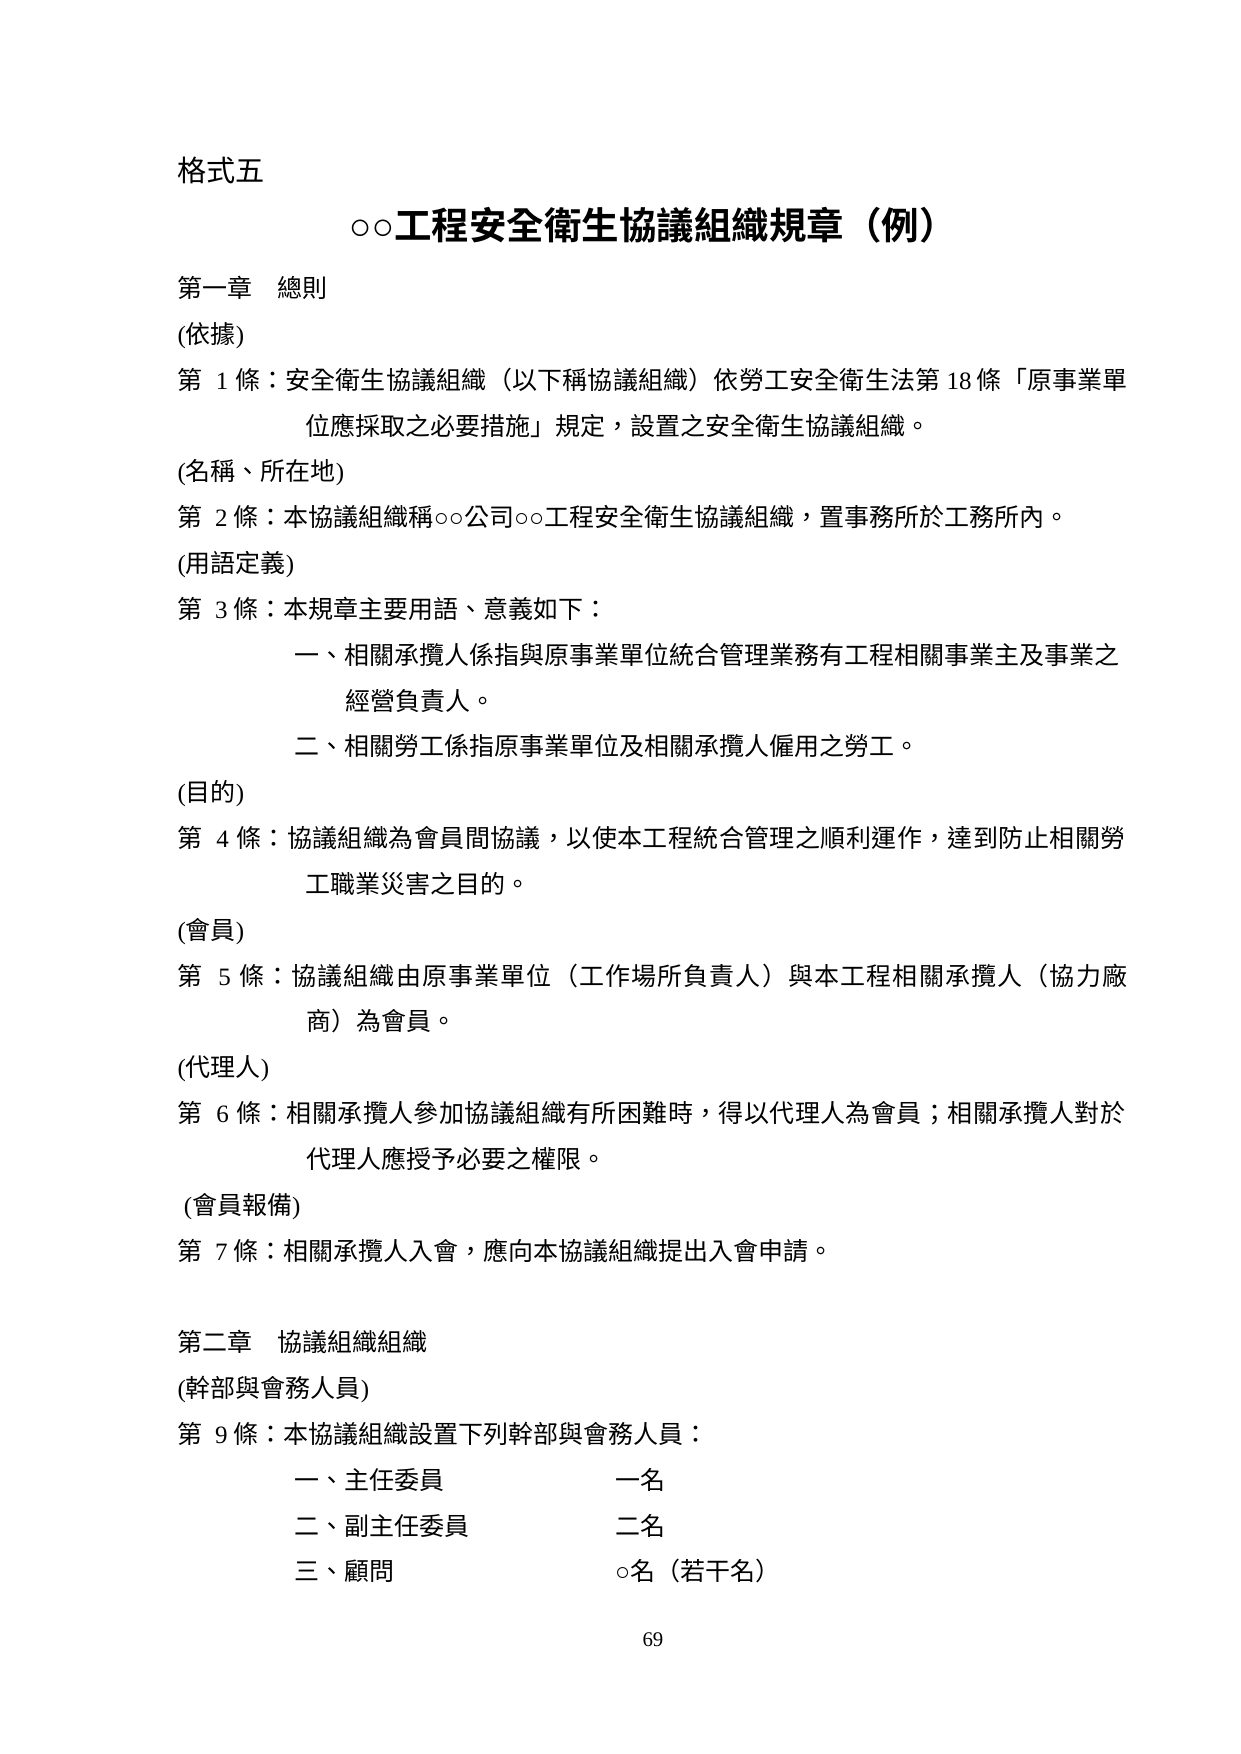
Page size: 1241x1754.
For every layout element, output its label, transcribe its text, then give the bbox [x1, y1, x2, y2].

text 第 2 條：本協議組織稱○○公司○○工程安全衛生協議組織，置事務所於工務所內。 [177, 490, 1128, 536]
text (目的) [177, 765, 1128, 811]
text ○○工程安全衛生協議組織規章（例） [227, 202, 1078, 248]
text 第 7 條：相關承攬人入會，應向本協議組織提出入會申請。 [177, 1223, 1128, 1269]
text (依據) [177, 307, 1128, 352]
text 第 5 條：協議組織由原事業單位（工作場所負責人）與本工程相關承攬人（協力廠商）為會員。 [177, 948, 1128, 1040]
text (名稱、所在地) [177, 444, 1128, 490]
text 二、副主任委員 二名 [294, 1498, 1128, 1544]
text 第 9 條：本協議組織設置下列幹部與會務人員： [177, 1407, 1128, 1452]
text 第 3 條：本規章主要用語、意義如下： [177, 582, 1128, 627]
text 一、主任委員 一名 [294, 1452, 1128, 1498]
text 格式五 [177, 148, 1128, 190]
text 二、相關勞工係指原事業單位及相關承攬人僱用之勞工。 [294, 719, 1128, 765]
text 三、顧問 ○名（若干名） [294, 1544, 1128, 1590]
text 第一章 總則 [177, 261, 1128, 307]
text 第 6 條：相關承攬人參加協議組織有所困難時，得以代理人為會員；相關承攬人對於代理人應授予必要之權限。 [177, 1086, 1128, 1177]
text 第 1 條：安全衛生協議組織（以下稱協議組織）依勞工安全衛生法第18條「原事業單位應採取之必要措施」規定，設置之安全衛生協議組織。 [177, 352, 1128, 444]
text (幹部與會務人員) [177, 1361, 1128, 1407]
text 第 4 條：協議組織為會員間協議，以使本工程統合管理之順利運作，達到防止相關勞工職業災害之目的。 [177, 811, 1128, 902]
text 第二章 協議組織組織 [177, 1315, 1128, 1361]
text 一、相關承攬人係指與原事業單位統合管理業務有工程相關事業主及事業之經營負責人。 [294, 627, 1128, 719]
text (用語定義) [177, 536, 1128, 582]
text (會員報備) [177, 1177, 1128, 1223]
text (代理人) [177, 1040, 1128, 1086]
text (會員) [177, 902, 1128, 948]
